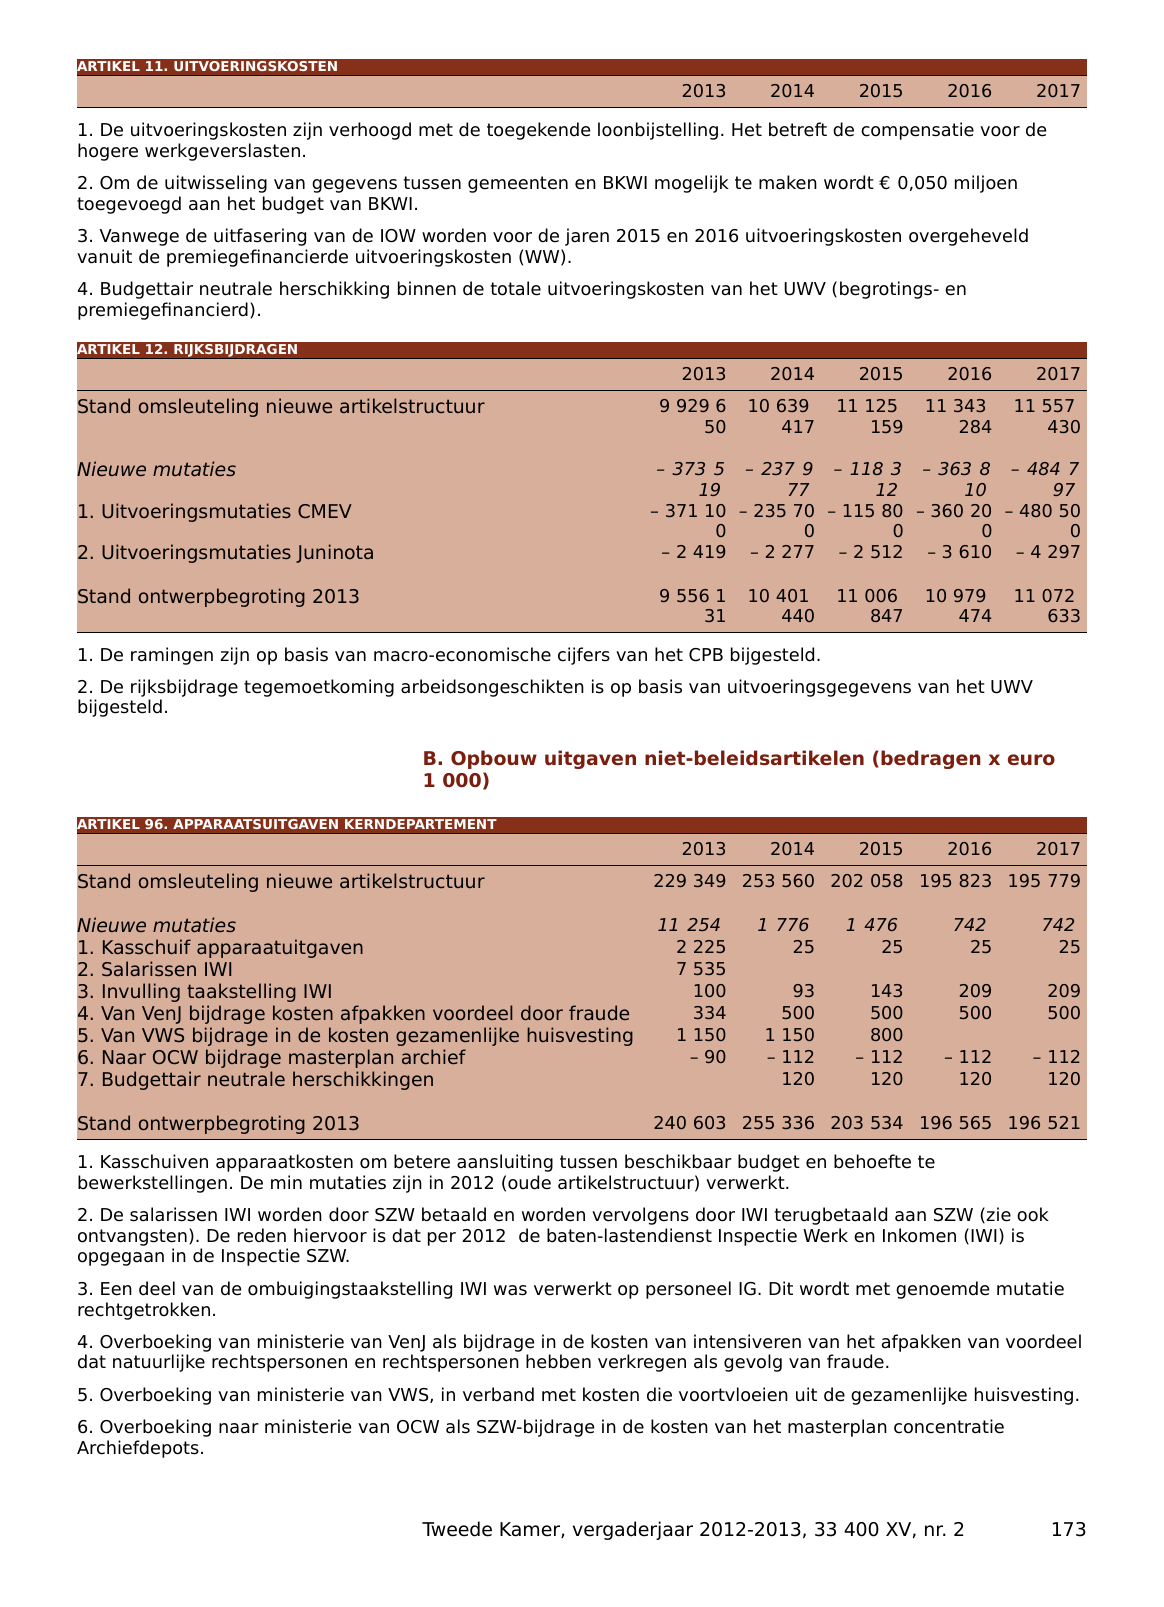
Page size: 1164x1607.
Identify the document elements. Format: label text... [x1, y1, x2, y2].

table_cell 7. Budgettair neutrale herschikkingen [77, 1069, 644, 1091]
table_cell 120 [821, 1069, 909, 1091]
table_cell [77, 834, 644, 865]
table_cell [644, 564, 732, 586]
table_cell – 112 [998, 1047, 1087, 1069]
table_cell Stand omsleuteling nieuwe artikelstructuur [77, 866, 644, 893]
table_cell Stand omsleuteling nieuwe artikelstructuur [77, 391, 644, 437]
table_cell [821, 893, 909, 915]
table_cell 11 072 633 [998, 586, 1087, 632]
table_cell 203 534 [821, 1113, 909, 1139]
table_cell Stand ontwerpbegroting 2013 [77, 586, 644, 632]
table_cell 202 058 [821, 866, 909, 893]
table_cell 500 [909, 1003, 998, 1025]
table_cell 1. De uitvoeringskosten zijn verhoogd met de toegekende loonbijstelling. Het betreft de compensatie voor de hogere werkgeverslasten. 2. Om de uitwisseling van gegevens tussen gemeenten en BKWI mogelijk te maken wordt € 0,050 miljoen toegevoegd aan het budget van BKWI. 3. Vanwege de uitfasering van de IOW worden voor de jaren 2015 en 2016 uitvoeringskosten overgeheveld vanuit de premiegefinancierde uitvoeringskosten (WW). 4. Budgettair neutrale herschikking binnen de totale uitvoeringskosten van het UWV (begrotings- en premiegefinancierd). [77, 108, 1087, 320]
table_cell [644, 1069, 732, 1091]
table_cell – 112 [821, 1047, 909, 1069]
table_cell 10 401 440 [732, 586, 821, 632]
table_cell 500 [821, 1003, 909, 1025]
table_cell 500 [998, 1003, 1087, 1025]
table_cell [909, 437, 998, 459]
table_cell [77, 437, 644, 459]
table_cell 2014 [732, 834, 821, 865]
table_cell – 3 610 [909, 542, 998, 564]
table_cell 11 125 159 [821, 391, 909, 437]
table_cell 500 [732, 1003, 821, 1025]
table_cell – 2 419 [644, 542, 732, 564]
table_cell 93 [732, 981, 821, 1003]
table_cell 1 476 [821, 915, 909, 937]
table_cell [909, 893, 998, 915]
table_cell 25 [732, 937, 821, 959]
table_cell [998, 1025, 1087, 1047]
table_cell – 363 810 [909, 459, 998, 501]
table_cell [644, 437, 732, 459]
table_cell 4. Van VenJ bijdrage kosten afpakken voordeel door fraude [77, 1003, 644, 1025]
table_cell 1 150 [732, 1025, 821, 1047]
table_cell 143 [821, 981, 909, 1003]
table_cell 25 [909, 937, 998, 959]
table_cell [909, 959, 998, 981]
table_cell Nieuwe mutaties [77, 459, 644, 501]
table_cell – 237 977 [732, 459, 821, 501]
table_cell – 115 800 [821, 501, 909, 542]
table_cell [732, 564, 821, 586]
table_cell 2014 [732, 76, 821, 107]
table_cell [998, 893, 1087, 915]
table_header ARTIKEL 96. APPARAATSUITGAVEN KERNDEPARTEMENT [77, 817, 1087, 833]
table_cell 255 336 [732, 1113, 821, 1139]
table_cell 2013 [644, 834, 732, 865]
table_cell 2014 [732, 359, 821, 390]
table_cell 10 979 474 [909, 586, 998, 632]
table_cell – 373 519 [644, 459, 732, 501]
table_cell [77, 564, 644, 586]
table_cell [77, 359, 644, 390]
table_cell 6. Naar OCW bijdrage masterplan archief [77, 1047, 644, 1069]
table_cell 1. Kasschuiven apparaatkosten om betere aansluiting tussen beschikbaar budget en behoefte te bewerkstellingen. De min mutaties zijn in 2012 (oude artikelstructuur) verwerkt. 2. De salarissen IWI worden door SZW betaald en worden vervolgens door IWI terugbetaald aan SZW (zie ook ontvangsten). De reden hiervoor is dat per 2012 de baten-lastendienst Inspectie Werk en Inkomen (IWI) is opgegaan in de Inspectie SZW. 3. Een deel van de ombuigingstaakstelling IWI was verwerkt op personeel IG. Dit wordt met genoemde mutatie rechtgetrokken. 4. Overboeking van ministerie van VenJ als bijdrage in de kosten van intensiveren van het afpakken van voordeel dat natuurlijke rechtspersonen en rechtspersonen hebben verkregen als gevolg van fraude. 5. Overboeking van ministerie van VWS, in verband met kosten die voortvloeien uit de gezamenlijke huisvesting. 6. Overboeking naar ministerie van OCW als SZW-bijdrage in de kosten van het masterplan concentratie Archiefdepots. [77, 1140, 1087, 1458]
table_cell Stand ontwerpbegroting 2013 [77, 1113, 644, 1139]
table_cell 2017 [998, 834, 1087, 865]
table_cell 2013 [644, 359, 732, 390]
table_cell 229 349 [644, 866, 732, 893]
table_cell 11 557 430 [998, 391, 1087, 437]
table_cell 9 929 650 [644, 391, 732, 437]
table_cell [77, 1091, 644, 1113]
table_cell 742 [998, 915, 1087, 937]
table_cell – 371 100 [644, 501, 732, 542]
table_cell 9 556 131 [644, 586, 732, 632]
table_cell [821, 437, 909, 459]
table_cell [821, 1091, 909, 1113]
table_cell 1. Kasschuif apparaatuitgaven [77, 937, 644, 959]
table_cell – 2 277 [732, 542, 821, 564]
table_cell 5. Van VWS bijdrage in de kosten gezamenlijke huisvesting [77, 1025, 644, 1047]
table_cell 2017 [998, 76, 1087, 107]
table_cell 11 343 284 [909, 391, 998, 437]
table_cell 742 [909, 915, 998, 937]
table_cell Nieuwe mutaties [77, 915, 644, 937]
table_cell – 112 [909, 1047, 998, 1069]
table_cell 120 [909, 1069, 998, 1091]
table_cell 1. De ramingen zijn op basis van macro-economische cijfers van het CPB bijgesteld. 2. De rijksbijdrage tegemoetkoming arbeidsongeschikten is op basis van uitvoeringsgegevens van het UWV bijgesteld. [77, 633, 1087, 718]
table_cell [732, 1091, 821, 1113]
table_cell 10 639 417 [732, 391, 821, 437]
table_cell 800 [821, 1025, 909, 1047]
table_cell 195 823 [909, 866, 998, 893]
table_cell [732, 437, 821, 459]
table_header ARTIKEL 12. RIJKSBIJDRAGEN [77, 342, 1087, 358]
table_cell – 90 [644, 1047, 732, 1069]
table_cell 2015 [821, 76, 909, 107]
table_cell [821, 564, 909, 586]
table_cell – 235 700 [732, 501, 821, 542]
table_cell 253 560 [732, 866, 821, 893]
table_cell [998, 1091, 1087, 1113]
table_cell 2016 [909, 834, 998, 865]
table_cell 1. Uitvoeringsmutaties CMEV [77, 501, 644, 542]
table_cell [644, 1091, 732, 1113]
table_cell 3. Invulling taakstelling IWI [77, 981, 644, 1003]
table_cell 240 603 [644, 1113, 732, 1139]
subtitle B. Opbouw uitgaven niet-beleidsartikelen (bedragen x euro 1 000) [422, 748, 1087, 792]
table_cell 2016 [909, 359, 998, 390]
table_cell 120 [998, 1069, 1087, 1091]
table_cell [821, 959, 909, 981]
table_cell [909, 564, 998, 586]
table_cell 11 006 847 [821, 586, 909, 632]
table_cell [732, 959, 821, 981]
table_cell 1 150 [644, 1025, 732, 1047]
table_cell – 360 200 [909, 501, 998, 542]
table_cell – 484 797 [998, 459, 1087, 501]
table_cell [732, 893, 821, 915]
table_cell 196 565 [909, 1113, 998, 1139]
table_cell [644, 893, 732, 915]
table_cell [77, 893, 644, 915]
table_cell [909, 1025, 998, 1047]
table_header ARTIKEL 11. UITVOERINGSKOSTEN [77, 59, 1087, 75]
table_cell 2. Uitvoeringsmutaties Juninota [77, 542, 644, 564]
table_cell [998, 959, 1087, 981]
table_cell 209 [998, 981, 1087, 1003]
table_cell 2. Salarissen IWI [77, 959, 644, 981]
table_cell 2013 [644, 76, 732, 107]
table_cell – 118 312 [821, 459, 909, 501]
table_cell 2017 [998, 359, 1087, 390]
table_cell – 2 512 [821, 542, 909, 564]
table_cell 25 [821, 937, 909, 959]
table_cell – 112 [732, 1047, 821, 1069]
table_cell [998, 564, 1087, 586]
table_cell 2016 [909, 76, 998, 107]
table_cell [909, 1091, 998, 1113]
table_cell 195 779 [998, 866, 1087, 893]
table_cell 2 225 [644, 937, 732, 959]
table_cell 2015 [821, 359, 909, 390]
table_cell 120 [732, 1069, 821, 1091]
table_cell 334 [644, 1003, 732, 1025]
table_cell 25 [998, 937, 1087, 959]
table_cell [998, 437, 1087, 459]
table_cell 100 [644, 981, 732, 1003]
table_cell 2015 [821, 834, 909, 865]
table_cell – 4 297 [998, 542, 1087, 564]
table_cell – 480 500 [998, 501, 1087, 542]
table_cell [77, 76, 644, 107]
table_cell 1 776 [732, 915, 821, 937]
table_cell 11 254 [644, 915, 732, 937]
table_cell 7 535 [644, 959, 732, 981]
table_cell 209 [909, 981, 998, 1003]
table_cell 196 521 [998, 1113, 1087, 1139]
